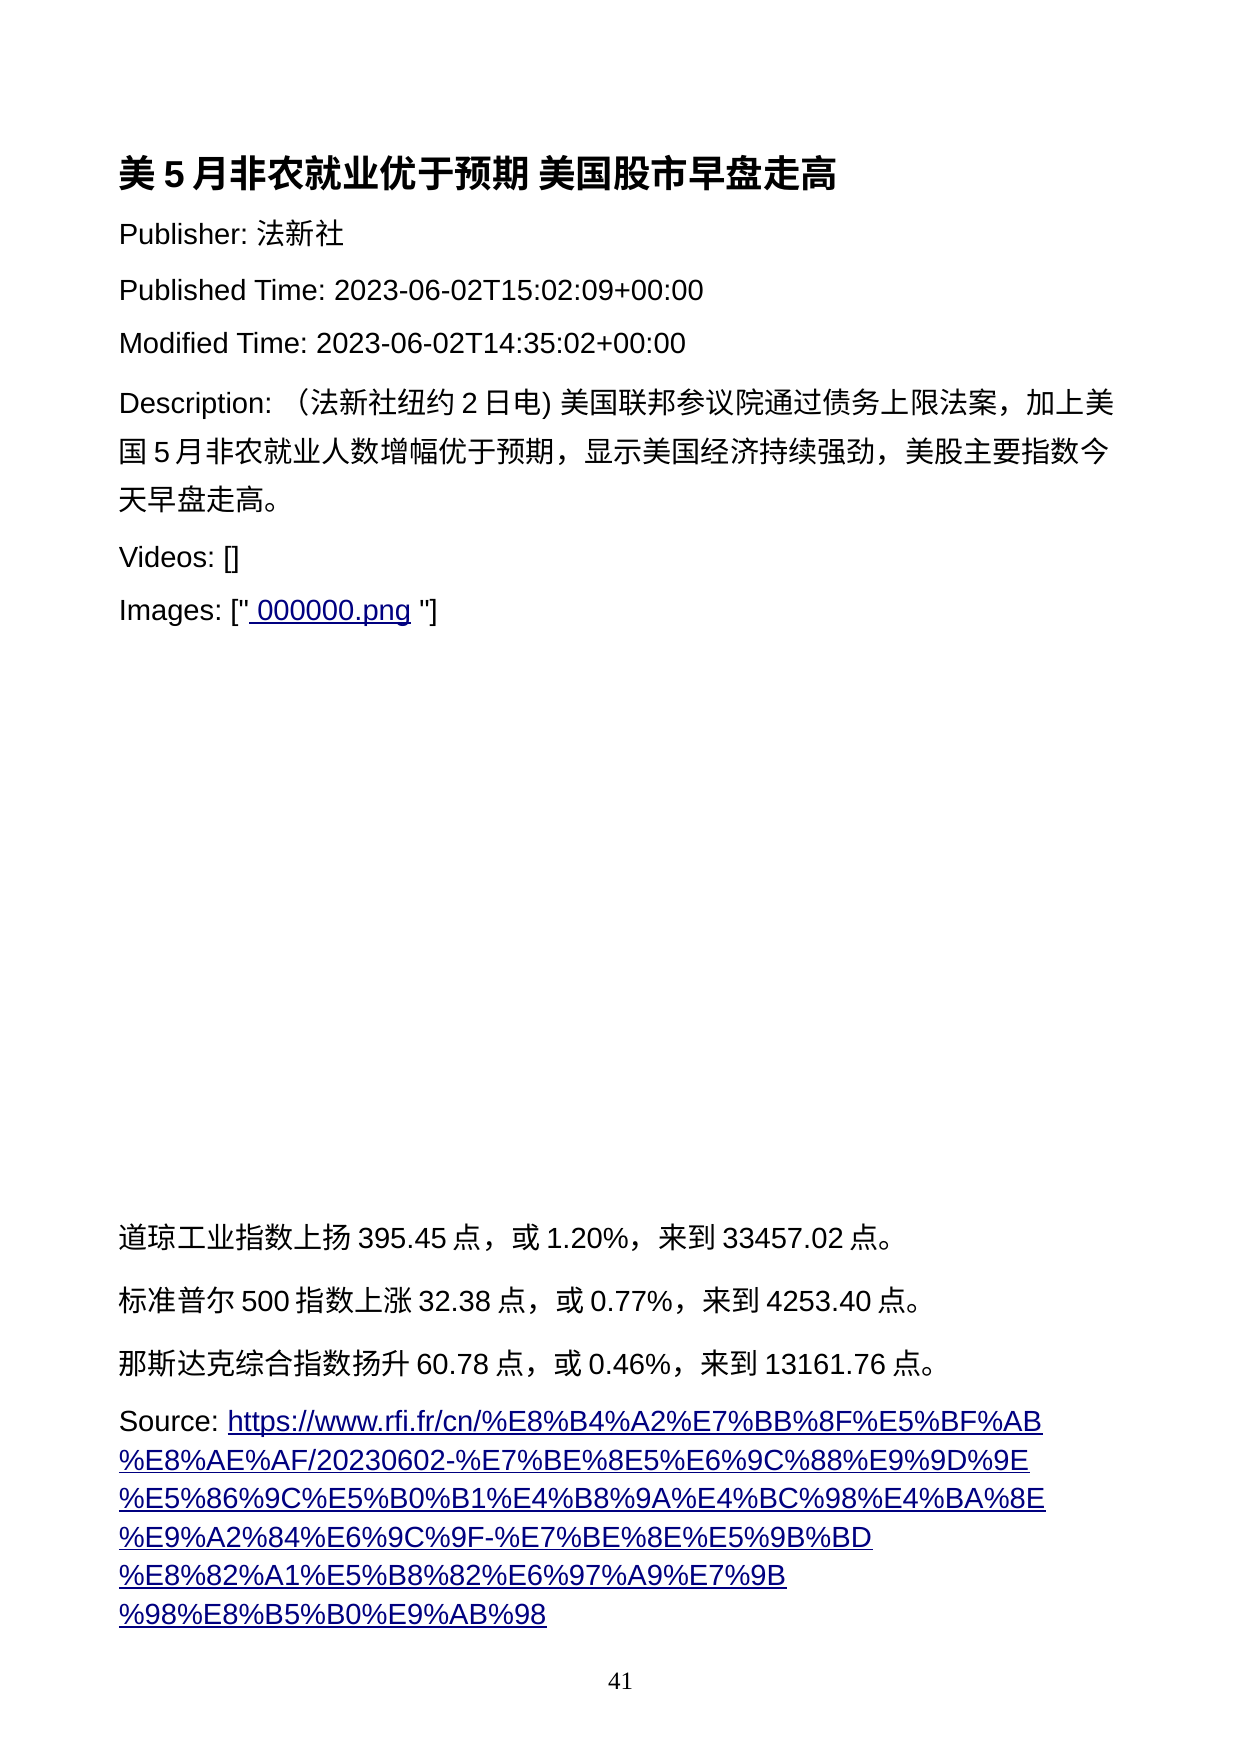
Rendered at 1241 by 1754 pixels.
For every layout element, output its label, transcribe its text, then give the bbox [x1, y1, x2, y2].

text Source: https://www.rfi.fr/cn/%E8%B4%A2%E7%BB%8F%E5%BF%AB%E8%AE%AF/20230602-%E7%BE%8E5%E6%9C%88%E9%9D%9E%E5%86%9C%E5%B0%B1%E4%B8%9A%E4%BC%98%E4%BA%8E%E9%A2%84%E6%9C%9F-%E7%BE%8E%E5%9B%BD%E8%82%A1%E5%B8%82%E6%97%A9%E7%9B%98%E8%B5%B0%E9%AB%98 [118, 1404, 1122, 1630]
text 道琼工业指数上扬395.45点，或1.20%，来到33457.02点。 [118, 1214, 1122, 1257]
text Videos: [] [118, 540, 1122, 573]
subtitle 美5月非农就业优于预期 美国股市早盘走高 [118, 143, 1122, 198]
text Description: （法新社纽约2日电) 美国联邦参议院通过债务上限法案，加上美国5月非农就业人数增幅优于预期，显示美国经济持续强劲，美股主要指数今天早盘走高。 [118, 380, 1122, 519]
text 标准普尔500指数上涨32.38点，或0.77%，来到4253.40点。 [118, 1278, 1122, 1320]
text Published Time: 2023-06-02T15:02:09+00:00 [118, 273, 1122, 307]
text Modified Time: 2023-06-02T14:35:02+00:00 [118, 327, 1122, 360]
text 那斯达克综合指数扬升60.78点，或0.46%，来到13161.76点。 [118, 1341, 1122, 1383]
text Images: [" 000000.png "] [118, 593, 1122, 627]
text Publisher: 法新社 [118, 210, 1122, 253]
